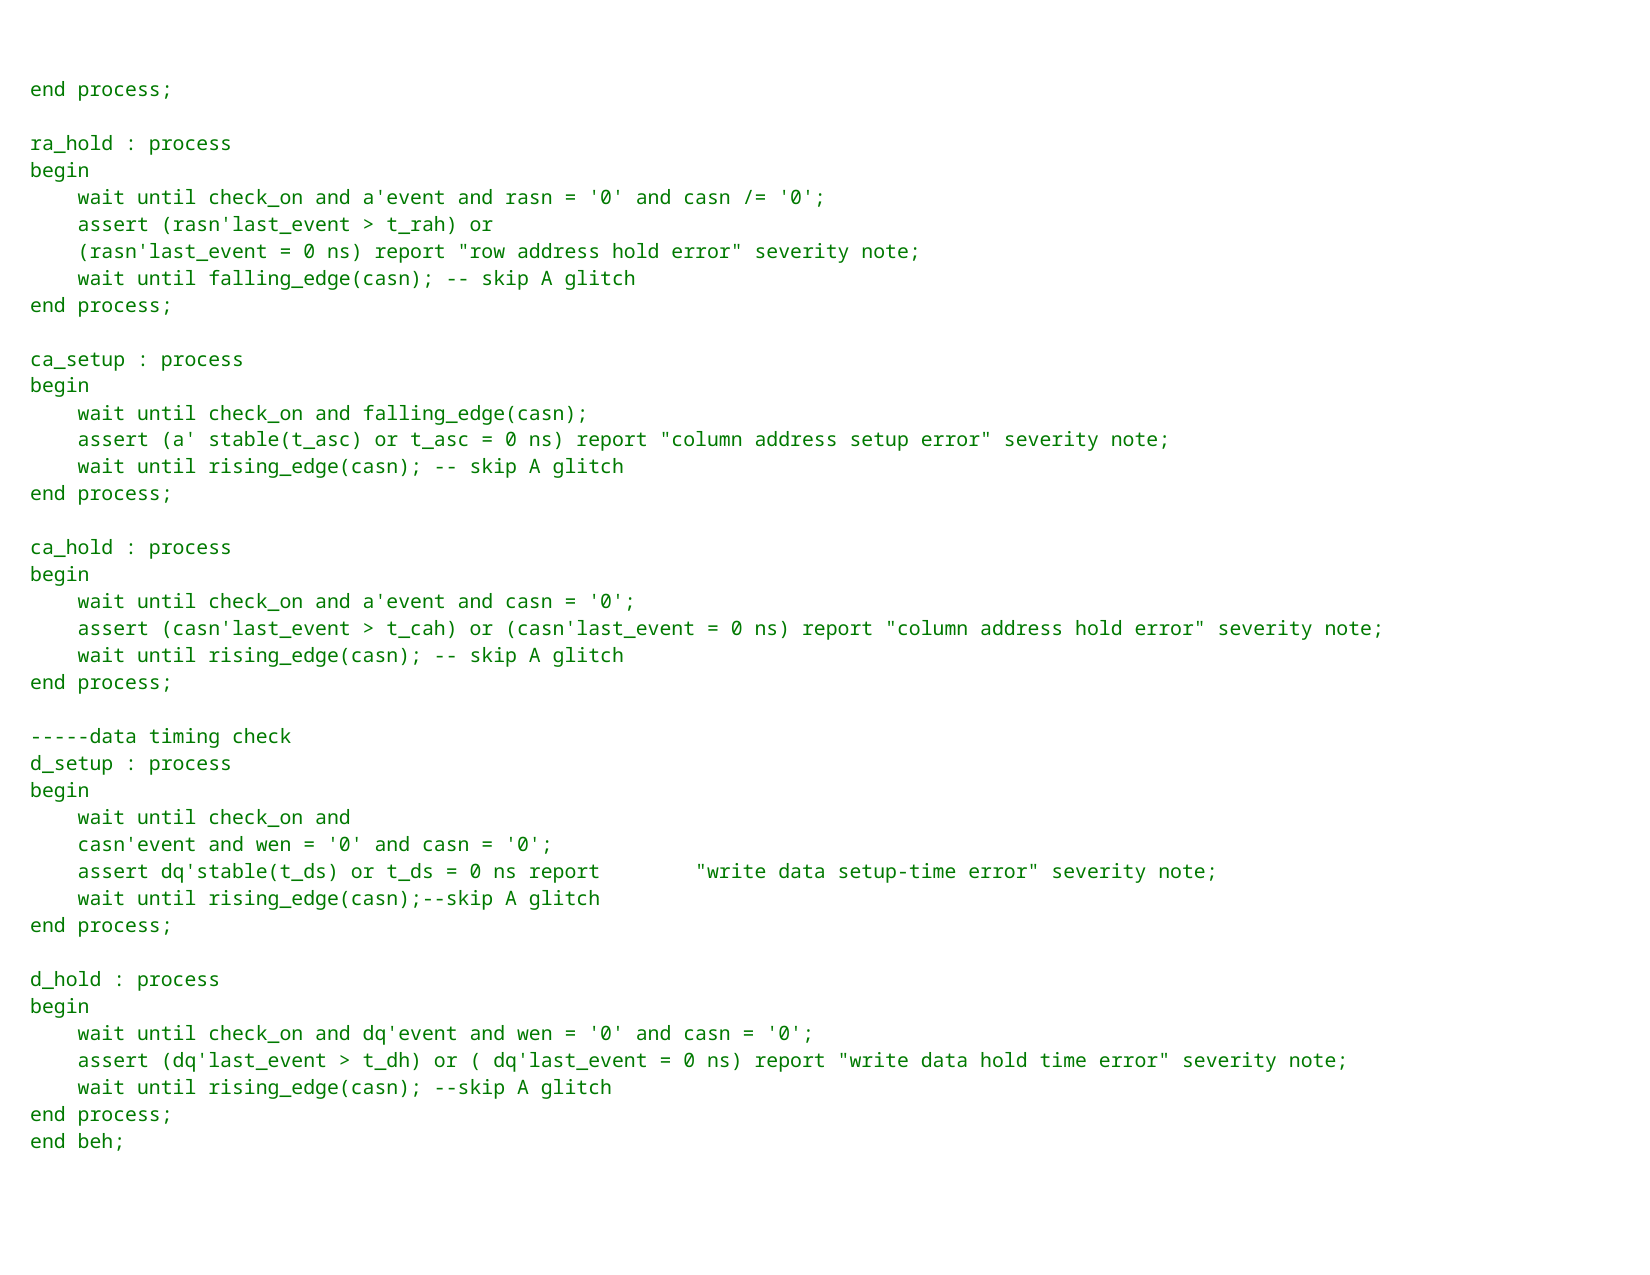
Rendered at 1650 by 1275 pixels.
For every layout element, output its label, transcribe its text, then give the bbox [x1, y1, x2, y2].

text end process; [30, 668, 1620, 696]
text assert dq'stable(t_ds) or t_ds = 0 ns report "write data setup-time error" severity note; [30, 857, 1620, 884]
text d_setup : process [30, 749, 1620, 776]
text ra_hold : process [30, 129, 1620, 156]
text casn'event and wen = '0' and casn = '0'; [30, 830, 1620, 857]
text end process; [30, 75, 1620, 102]
text wait until falling_edge(casn); -- skip A glitch [30, 264, 1620, 291]
text assert (casn'last_event > t_cah) or (casn'last_event = 0 ns) report "column address hold error" severity note; [30, 614, 1620, 642]
text end beh; [30, 1127, 1620, 1154]
text wait until check_on and dq'event and wen = '0' and casn = '0'; [30, 1019, 1620, 1046]
text begin [30, 561, 1620, 588]
text begin [30, 776, 1620, 803]
text end process; [30, 911, 1620, 938]
text begin [30, 372, 1620, 399]
text (rasn'last_event = 0 ns) report "row address hold error" severity note; [30, 237, 1620, 264]
text begin [30, 992, 1620, 1019]
text -----data timing check [30, 722, 1620, 749]
text end process; [30, 1100, 1620, 1127]
text assert (dq'last_event > t_dh) or ( dq'last_event = 0 ns) report "write data hold time error" severity note; [30, 1046, 1620, 1073]
text wait until check_on and a'event and rasn = '0' and casn /= '0'; [30, 183, 1620, 210]
text assert (rasn'last_event > t_rah) or [30, 210, 1620, 237]
text begin [30, 156, 1620, 183]
text wait until check_on and [30, 803, 1620, 830]
text assert (a' stable(t_asc) or t_asc = 0 ns) report "column address setup error" severity note; [30, 426, 1620, 453]
text wait until rising_edge(casn); --skip A glitch [30, 1073, 1620, 1100]
text wait until rising_edge(casn); -- skip A glitch [30, 453, 1620, 480]
text end process; [30, 291, 1620, 318]
text wait until rising_edge(casn);--skip A glitch [30, 884, 1620, 911]
text d_hold : process [30, 965, 1620, 992]
text end process; [30, 480, 1620, 507]
text ca_setup : process [30, 345, 1620, 372]
text ca_hold : process [30, 534, 1620, 561]
text wait until check_on and a'event and casn = '0'; [30, 588, 1620, 614]
text wait until check_on and falling_edge(casn); [30, 399, 1620, 426]
text wait until rising_edge(casn); -- skip A glitch [30, 642, 1620, 668]
